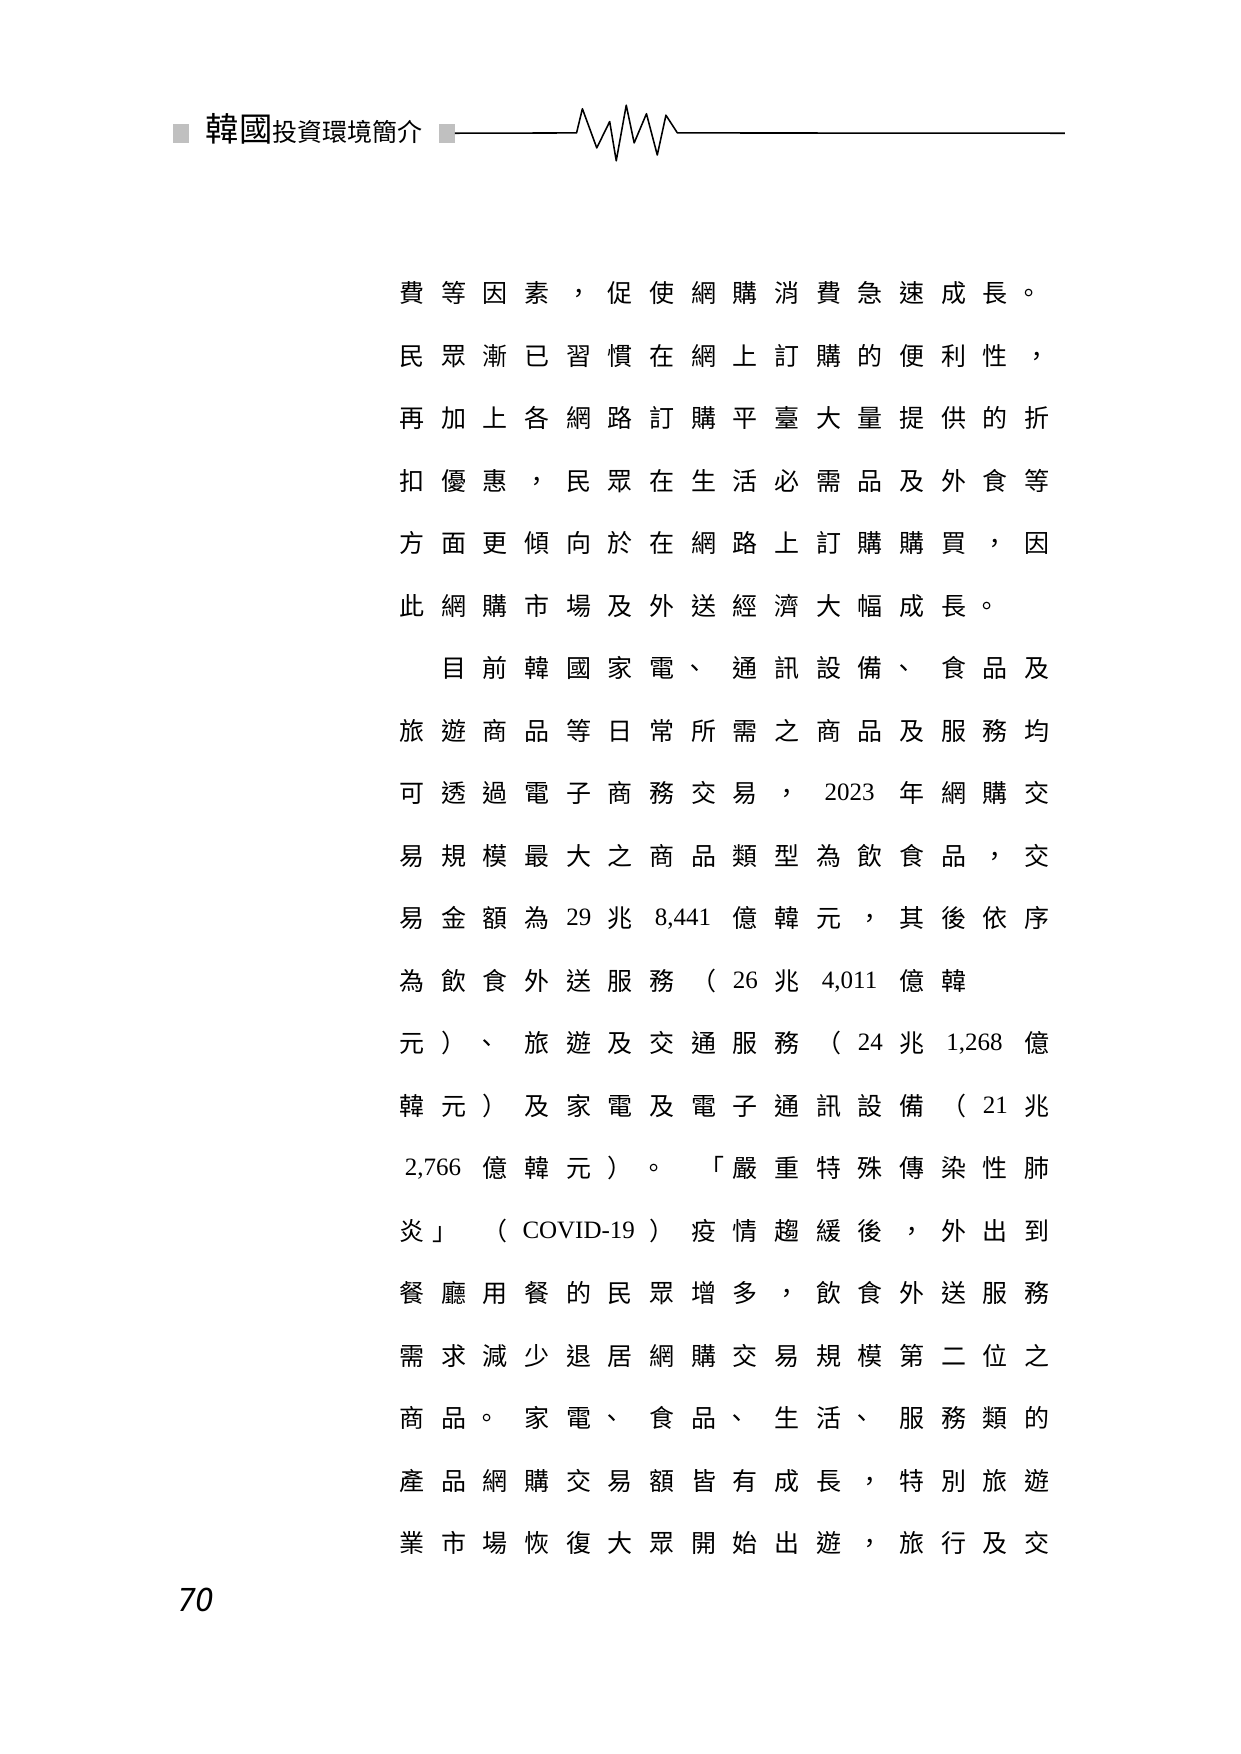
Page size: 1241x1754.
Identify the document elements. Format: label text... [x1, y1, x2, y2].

text 費等因素，促使網購消費急速成長。民眾漸已習慣在網上訂購的便利性，再加上各網路訂購平臺大量提供的折扣優惠，民眾在生活必需品及外食等方面更傾向於在網路上訂購購買，因此網購市場及外送經濟大幅成長。 [367, 250, 1058, 625]
text 目前韓國家電、通訊設備、食品及旅遊商品等日常所需之商品及服務均可透過電子商務交易，2023年網購交易規模最大之商品類型為飲食品，交易金額為29兆8,441億韓元，其後依序為飲食外送服務（26兆4,011億韓元）、旅遊及交通服務（24兆1,268億韓元）及家電及電子通訊設備（21兆2,766億韓元）。「嚴重特殊傳染性肺炎」（COVID-19）疫情趨緩後，外出到餐廳用餐的民眾增多，飲食外送服務需求減少退居網購交易規模第二位之商品。家電、食品、生活、服務類的產品網購交易額皆有成長，特別旅遊業市場恢復大眾開始出遊，旅行及交 [367, 625, 1058, 1563]
